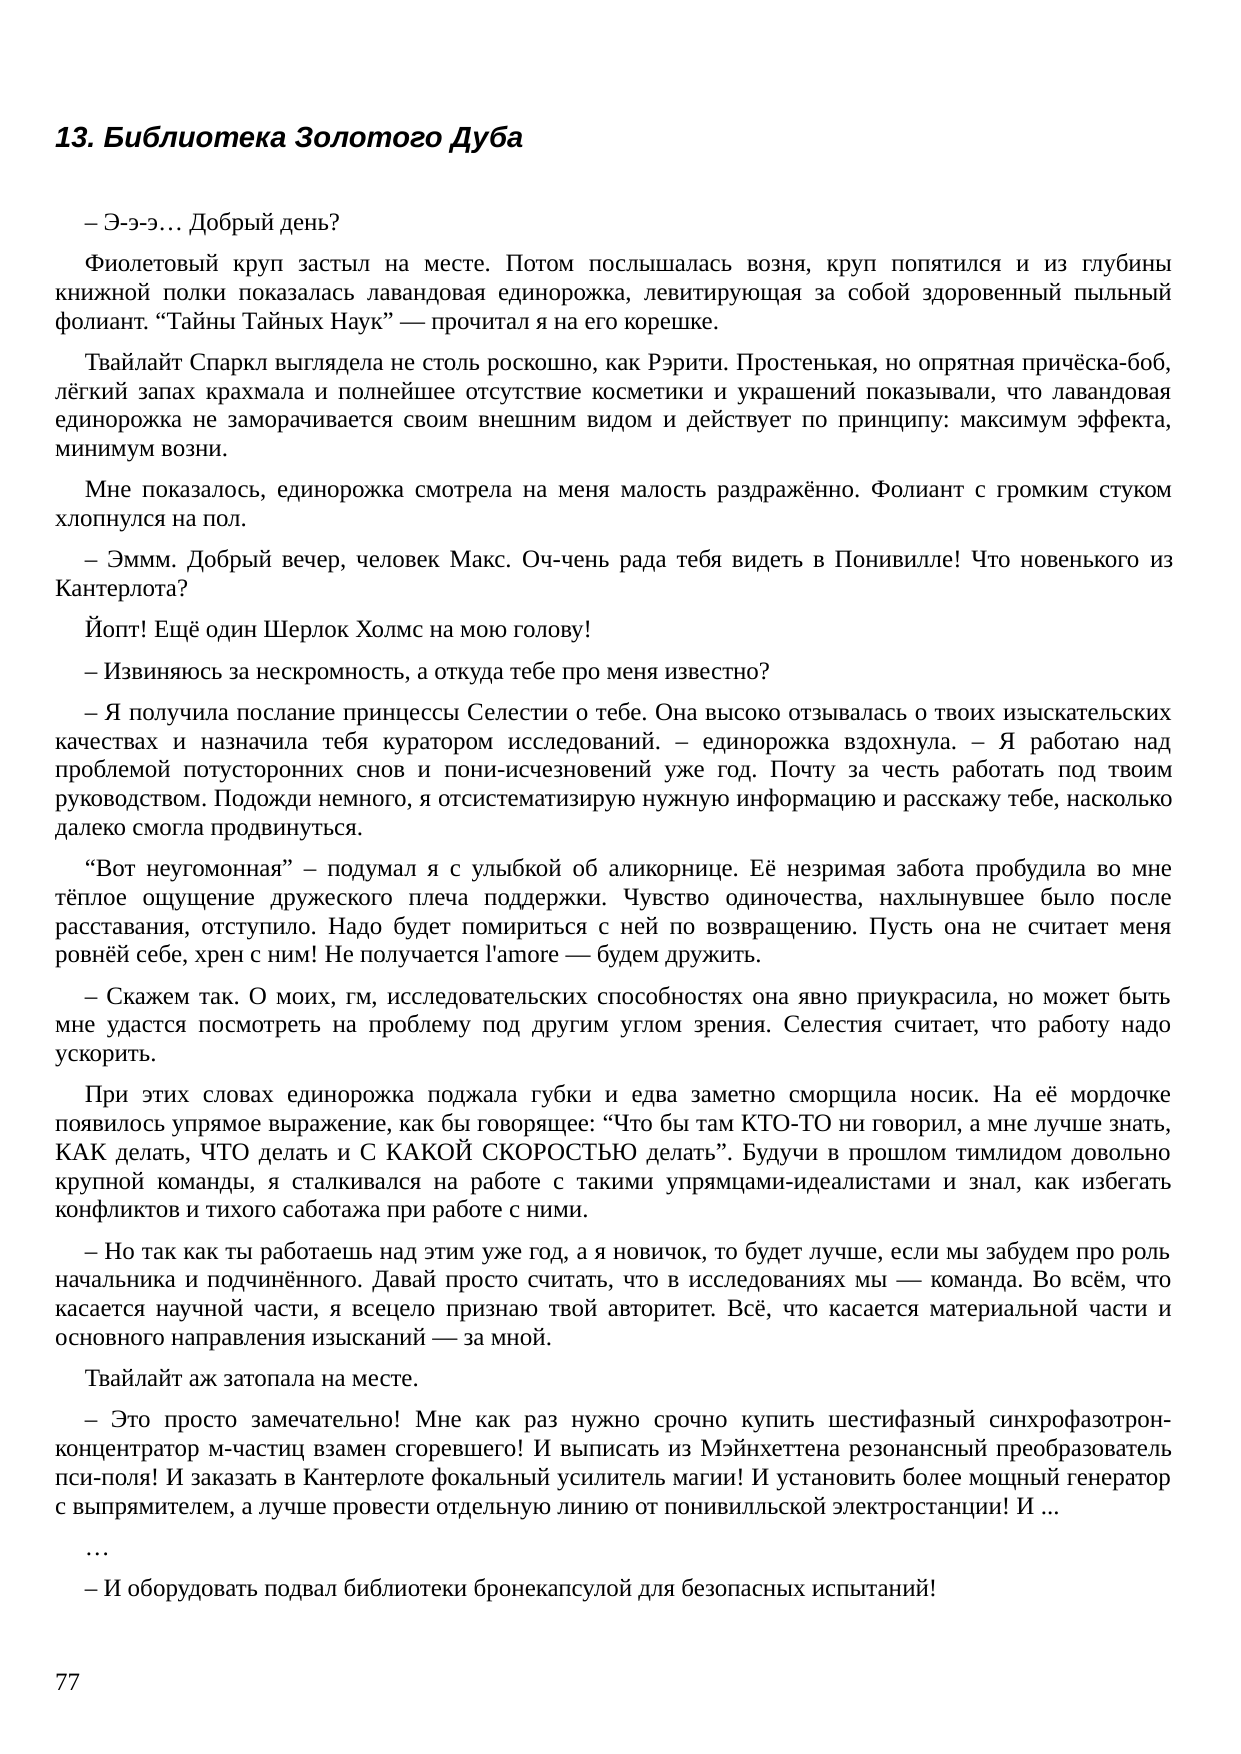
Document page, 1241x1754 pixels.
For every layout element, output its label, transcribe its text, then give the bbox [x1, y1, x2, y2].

text – Но так как ты работаешь над этим уже год, а я новичок, то будет лучше, если мы забудем про роль начальника и подчинённого. Давай просто считать, что в исследованиях мы — команда. Во всём, что касается научной части, я всецело признаю твой авторитет. Всё, что касается материальной части и основного направления изысканий — за мной. [55, 1236, 1173, 1351]
text “Вот неугомонная” – подумал я с улыбкой об аликорнице. Её незримая забота пробудила во мне тёплое ощущение дружеского плеча поддержки. Чувство одиночества, нахлынувшее было после расставания, отступило. Надо будет помириться с ней по возвращению. Пусть она не считает меня ровнёй себе, хрен с ним! Не получается l'amore — будем дружить. [55, 853, 1173, 968]
text – Извиняюсь за нескромность, а откуда тебе про меня известно? [55, 656, 1173, 684]
text Фиолетовый круп застыл на месте. Потом послышалась возня, круп попятился и из глубины книжной полки показалась лавандовая единорожка, левитирующая за собой здоровенный пыльный фолиант. “Тайны Тайных Наук” — прочитал я на его корешке. [55, 248, 1173, 334]
text – Э-э-э… Добрый день? [55, 207, 1173, 236]
text – Это просто замечательно! Мне как раз нужно срочно купить шестифазный синхрофазотрон-концентратор м-частиц взамен сгоревшего! И выписать из Мэйнхеттена резонансный преобразователь пси-поля! И заказать в Кантерлоте фокальный усилитель магии! И установить более мощный генератор с выпрямителем, а лучше провести отдельную линию от понивилльской электростанции! И ... [55, 1404, 1173, 1519]
text Твайлайт аж затопала на месте. [55, 1363, 1173, 1392]
text … [55, 1532, 1173, 1561]
text – И оборудовать подвал библиотеки бронекапсулой для безопасных испытаний! [55, 1573, 1173, 1602]
text – Эммм. Добрый вечер, человек Макс. Оч-чень рада тебя видеть в Понивилле! Что новенького из Кантерлота? [55, 544, 1173, 602]
text При этих словах единорожка поджала губки и едва заметно сморщила носик. На её мордочке появилось упрямое выражение, как бы говорящее: “Что бы там КТО-ТО ни говорил, а мне лучше знать, КАК делать, ЧТО делать и С КАКОЙ СКОРОСТЬЮ делать”. Будучи в прошлом тимлидом довольно крупной команды, я сталкивался на работе с такими упрямцами-идеалистами и знал, как избегать конфликтов и тихого саботажа при работе с ними. [55, 1079, 1173, 1223]
text – Я получила послание принцессы Селестии о тебе. Она высоко отзывалась о твоих изыскательских качествах и назначила тебя куратором исследований. – единорожка вздохнула. – Я работаю над проблемой потусторонних снов и пони-исчезновений уже год. Почту за честь работать под твоим руководством. Подожди немного, я отсистематизирую нужную информацию и расскажу тебе, насколько далеко смогла продвинуться. [55, 697, 1173, 841]
text – Скажем так. О моих, гм, исследовательских способностях она явно приукрасила, но может быть мне удастся посмотреть на проблему под другим углом зрения. Селестия считает, что работу надо ускорить. [55, 981, 1173, 1067]
subtitle 13. Библиотека Золотого Дуба [55, 120, 1173, 153]
text Йопт! Ещё один Шерлок Холмс на мою голову! [55, 614, 1173, 643]
text Мне показалось, единорожка смотрела на меня малость раздражённо. Фолиант с громким стуком хлопнулся на пол. [55, 474, 1173, 532]
text Твайлайт Спаркл выглядела не столь роскошно, как Рэрити. Простенькая, но опрятная причёска-боб, лёгкий запах крахмала и полнейшее отсутствие косметики и украшений показывали, что лавандовая единорожка не заморачивается своим внешним видом и действует по принципу: максимум эффекта, минимум возни. [55, 347, 1173, 462]
